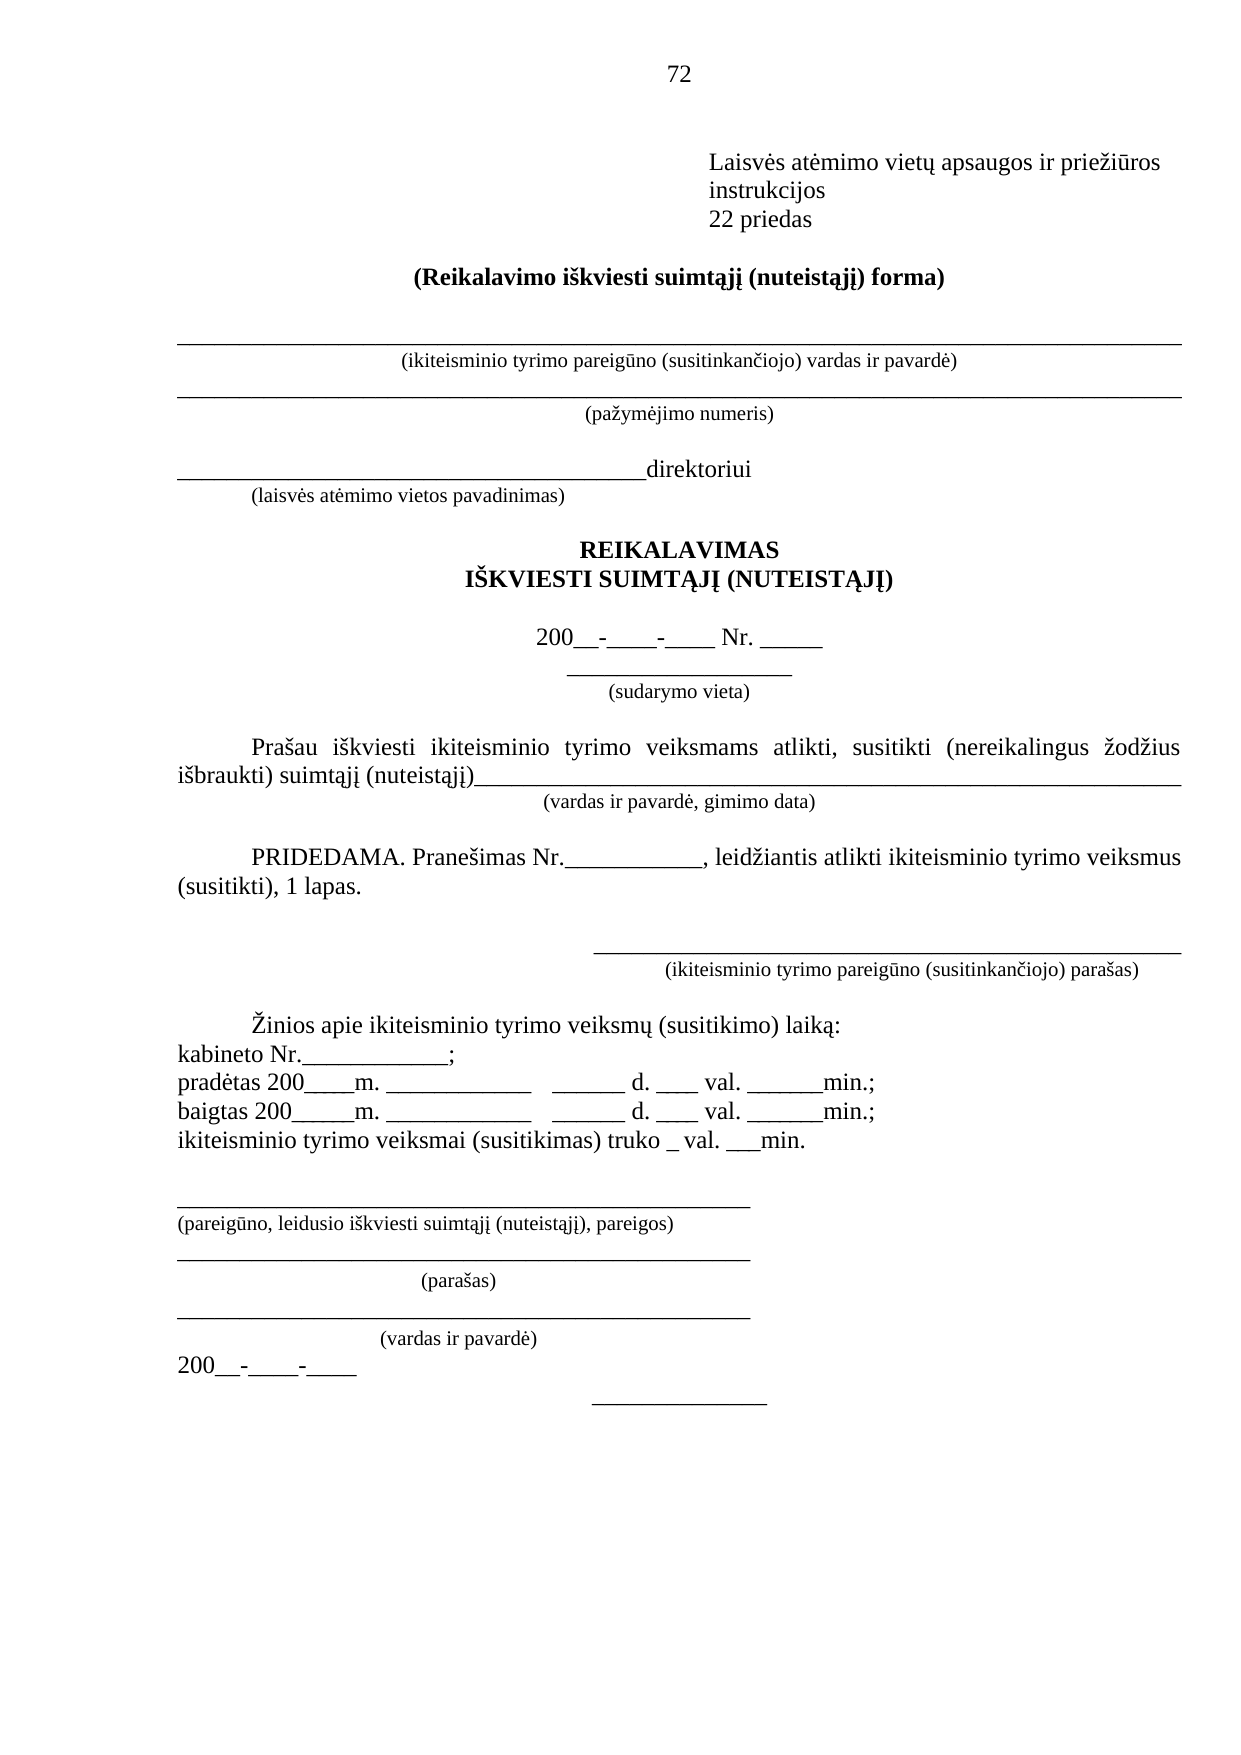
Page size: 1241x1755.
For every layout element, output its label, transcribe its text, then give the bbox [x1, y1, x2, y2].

text (laisvės atėmimo vietos pavadinimas) [177, 482, 1181, 507]
text __________________ [177, 650, 1181, 679]
text direktoriui [177, 454, 1181, 482]
text 22 priedas [177, 204, 1181, 233]
text ______________ [177, 1379, 1181, 1408]
text (pažymėjimo numeris) [177, 401, 1181, 425]
text REIKALAVIMAS [177, 535, 1181, 564]
text 200__-____-____ [177, 1350, 1181, 1379]
text ikiteisminio tyrimo veiksmai (susitikimas) truko val. min. [177, 1125, 1181, 1154]
text (sudarymo vieta) [177, 679, 1181, 703]
text (susitikti), 1 lapas. [177, 871, 1181, 900]
text IŠKVIESTI SUIMTĄJĮ (NUTEISTĄJĮ) [177, 564, 1181, 593]
text 200__-____-____ Nr. _____ [177, 622, 1181, 650]
text (Reikalavimo iškviesti suimtąjį (nuteistąjį) forma) [177, 262, 1181, 291]
text (pareigūno, leidusio iškviesti suimtąjį (nuteistąjį), pareigos) [177, 1211, 1181, 1235]
text (parašas) [177, 1264, 1181, 1293]
text baigtas 200 m. d. val. min.; [177, 1096, 1181, 1125]
text (ikiteisminio tyrimo pareigūno (susitinkančiojo) parašas) [177, 957, 1181, 981]
text Žinios apie ikiteisminio tyrimo veiksmų (susitikimo) laiką: [177, 1010, 1181, 1039]
text Prašau iškviesti ikiteisminio tyrimo veiksmams atlikti, susitikti (nereikalingus žodžius išbraukti) suimtąjį (nuteistąjį) [177, 732, 1181, 789]
text kabineto Nr. ; [177, 1039, 1181, 1067]
text Laisvės atėmimo vietų apsaugos ir priežiūros [177, 147, 1181, 176]
text (vardas ir pavardė, gimimo data) [177, 789, 1181, 813]
text pradėtas 200 m. d. val. min.; [177, 1067, 1181, 1096]
text PRIDEDAMA. Pranešimas Nr. , leidžiantis atlikti ikiteisminio tyrimo veiksmus [177, 842, 1181, 871]
text (vardas ir pavardė) [177, 1322, 1181, 1350]
text (ikiteisminio tyrimo pareigūno (susitinkančiojo) vardas ir pavardė) [177, 348, 1181, 372]
text instrukcijos [177, 176, 1181, 204]
